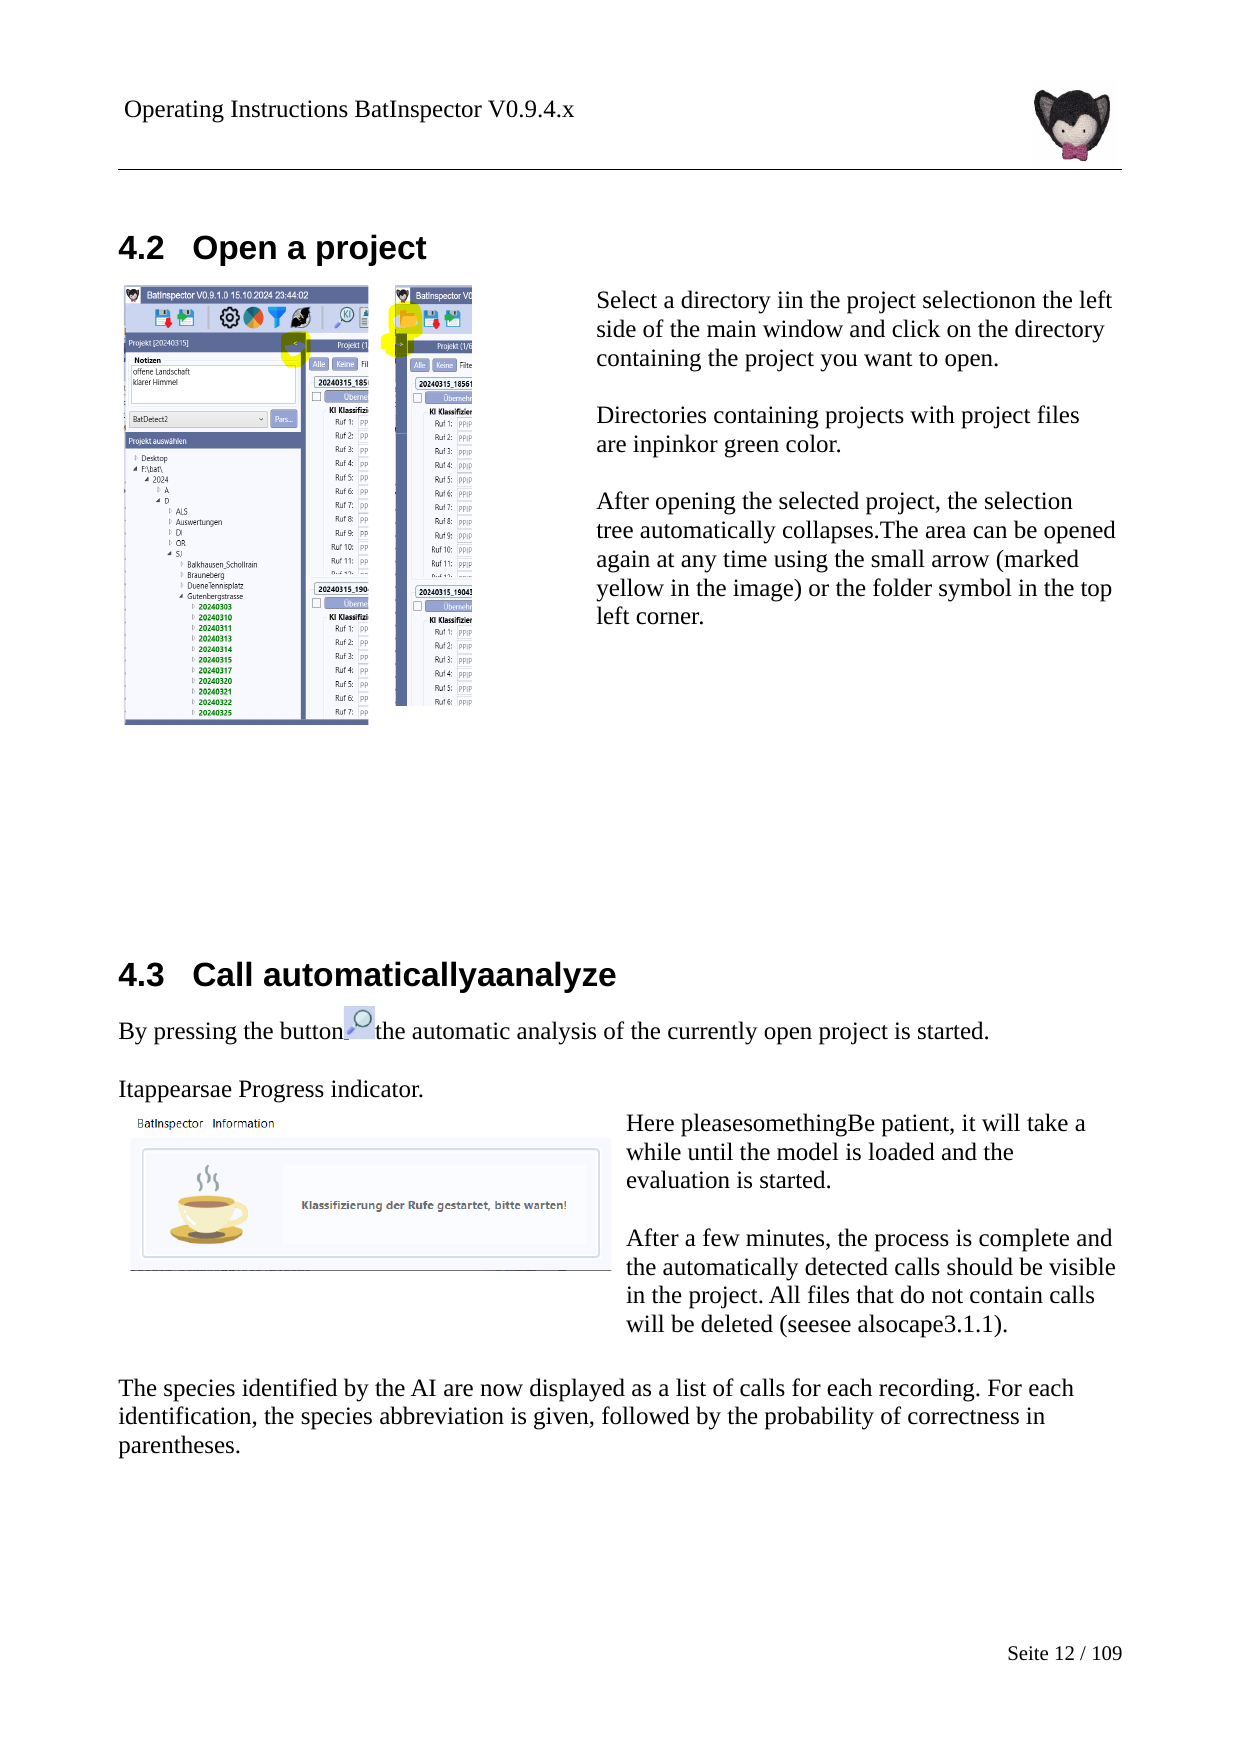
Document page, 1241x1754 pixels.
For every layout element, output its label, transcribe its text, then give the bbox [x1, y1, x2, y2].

picture [123, 285, 369, 725]
text By pressing the buttonthe automatic analysis of the currently open project is started. [118, 1006, 1122, 1045]
subtitle Open a project [118, 228, 1122, 267]
picture [343, 1006, 375, 1040]
table_header Select a directory iin the project selectionon the left side of the main window and click on the directory containing the project you want to open. Directories containing projects with project files are inpinkor green color. After opening the selected project, the selection tree automatically collapses.The area can be opened again at any time using the small arrow (marked yellow in the image) or the folder symbol in the top left corner. [590, 279, 1122, 905]
text The species identified by the AI ​​are now displayed as a list of calls for each recording. For each identification, the species abbreviation is given, followed by the probability of correctness in parentheses. [118, 1373, 1122, 1459]
table_header Here pleasesomethingBe patient, it will take a while until the model is loaded and the evaluation is started. After a few minutes, the process is complete and the automatically detected calls should be visible in the project. All files that do not contain calls will be deleted (seesee alsocape3.1.1). [620, 1103, 1122, 1344]
picture [130, 1108, 612, 1271]
picture [380, 285, 472, 696]
table_header [118, 279, 590, 905]
text Itappearsae Progress indicator. [118, 1074, 1122, 1102]
subtitle Call automaticallyaanalyze [118, 955, 1122, 993]
table_header [118, 1103, 620, 1344]
picture [1030, 80, 1119, 169]
